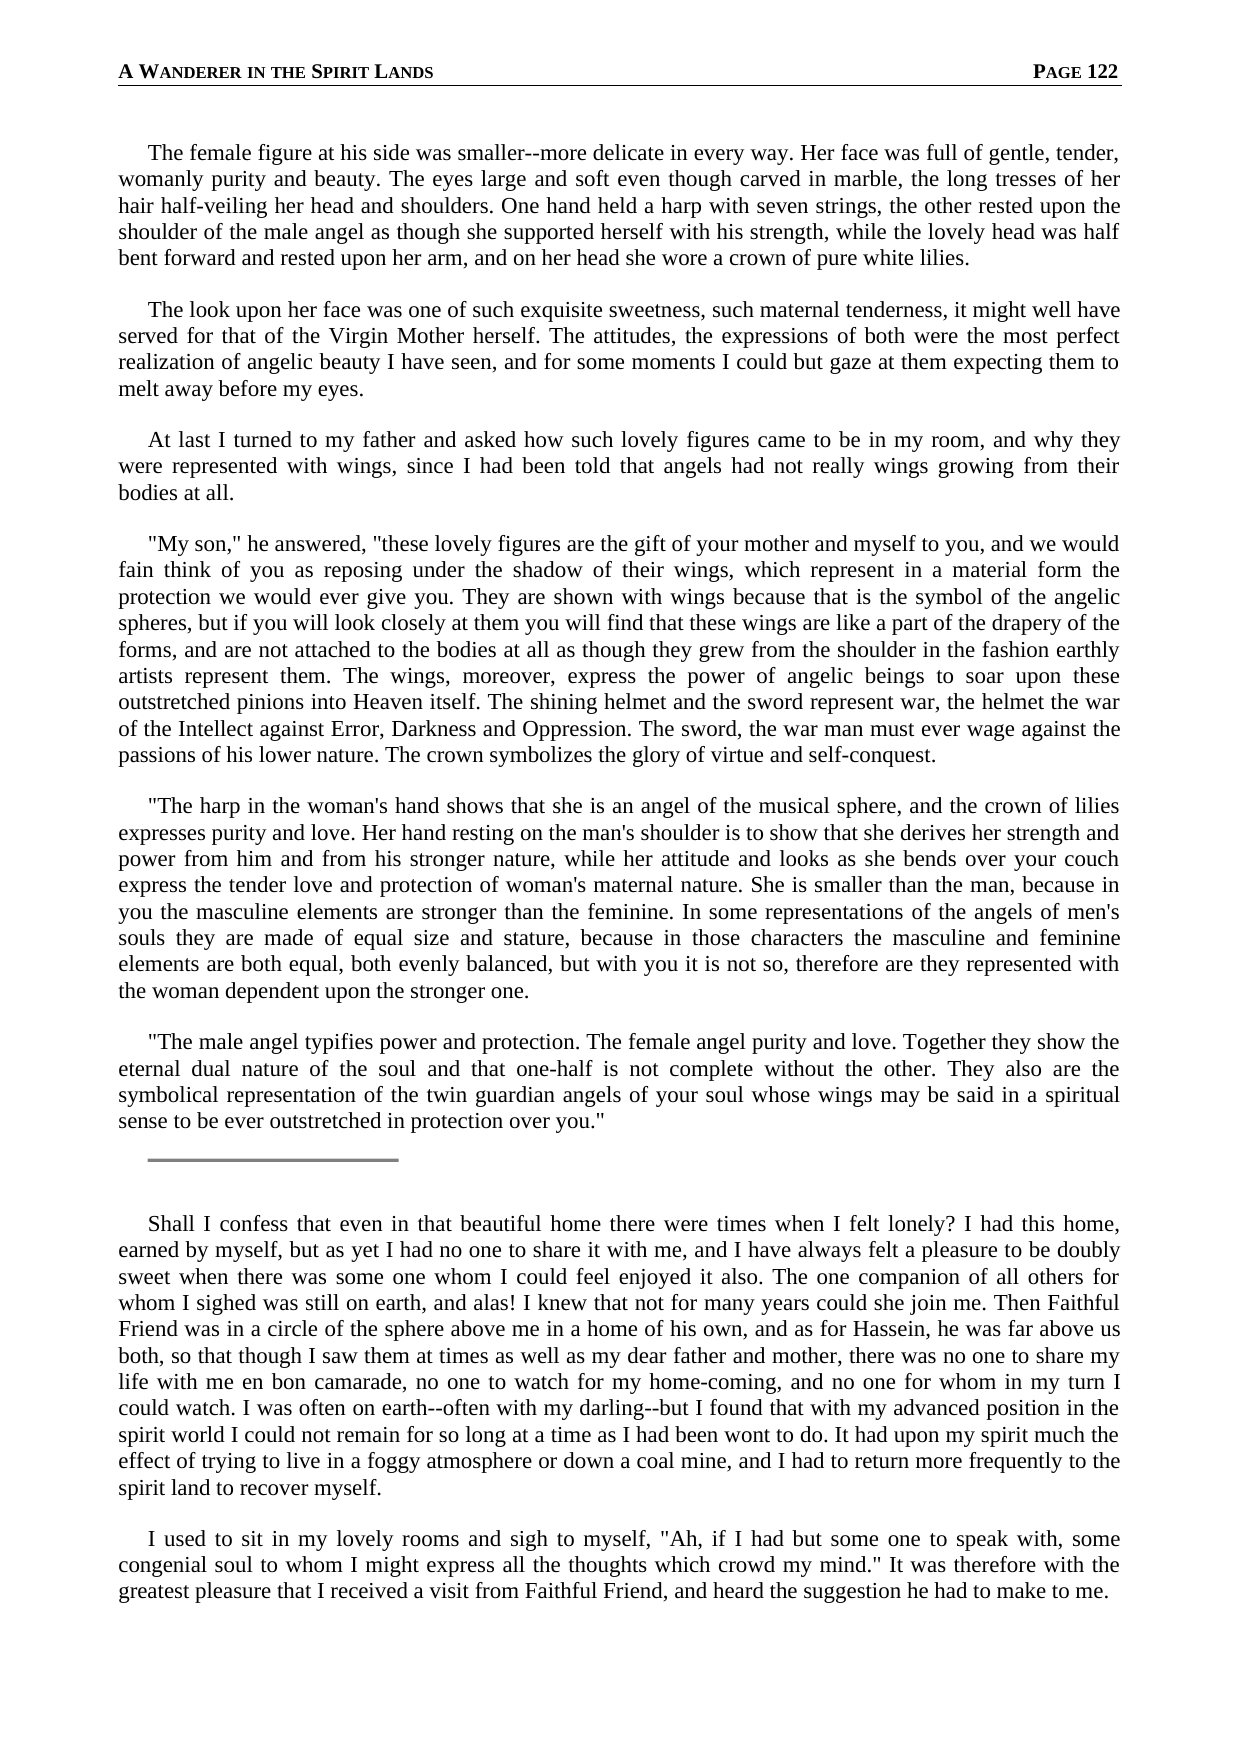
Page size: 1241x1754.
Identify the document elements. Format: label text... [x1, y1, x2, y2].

text I used to sit in my lovely rooms and sigh to myself, "Ah, if I had but some one to speak with, some congenial soul to whom I might express all the thoughts which crowd my mind." It was therefore with the greatest pleasure that I received a visit from Faithful Friend, and heard the suggestion he had to make to me. [118, 1525, 1122, 1604]
text The female figure at his side was smaller--more delicate in every way. Her face was full of gentle, tender, womanly purity and beauty. The eyes large and soft even though carved in marble, the long tresses of her hair half-veiling her head and shoulders. One hand held a harp with seven strings, the other rested upon the shoulder of the male angel as though she supported herself with his strength, while the lovely head was half bent forward and rested upon her arm, and on her head she wore a crown of pure white lilies. [118, 139, 1122, 271]
text At last I turned to my father and asked how such lovely figures came to be in my room, and why they were represented with wings, since I had been told that angels had not really wings growing from their bodies at all. [118, 426, 1122, 505]
text "The harp in the woman's hand shows that she is an angel of the musical sphere, and the crown of lilies expresses purity and love. Her hand resting on the man's shoulder is to show that she derives her strength and power from him and from his stronger nature, while her attitude and looks as she bends over your couch express the tender love and protection of woman's maternal nature. She is smaller than the man, because in you the masculine elements are stronger than the feminine. In some representations of the angels of men's souls they are made of equal size and stature, because in those characters the masculine and feminine elements are both equal, both evenly balanced, but with you it is not so, therefore are they represented with the woman dependent upon the stronger one. [118, 792, 1122, 1003]
text "The male angel typifies power and protection. The female angel purity and love. Together they show the eternal dual nature of the soul and that one-half is not complete without the other. They also are the symbolical representation of the twin guardian angels of your soul whose wings may be said in a spiritual sense to be ever outstretched in protection over you." [118, 1028, 1122, 1134]
text Shall I confess that even in that beautiful home there were times when I felt lonely? I had this home, earned by myself, but as yet I had no one to share it with me, and I have always felt a pleasure to be doubly sweet when there was some one whom I could feel enjoyed it also. The one companion of all others for whom I sighed was still on earth, and alas! I knew that not for many years could she join me. Then Faithful Friend was in a circle of the sphere above me in a home of his own, and as for Hassein, he was far above us both, so that though I saw them at times as well as my dear father and mother, there was no one to share my life with me en bon camarade, no one to watch for my home-coming, and no one for whom in my turn I could watch. I was often on earth--often with my darling--but I found that with my advanced position in the spirit world I could not remain for so long at a time as I had been wont to do. It had upon my spirit much the effect of trying to live in a foggy atmosphere or down a coal mine, and I had to return more frequently to the spirit land to recover myself. [118, 1210, 1122, 1500]
text "My son," he answered, "these lovely figures are the gift of your mother and myself to you, and we would fain think of you as reposing under the shadow of their wings, which represent in a material form the protection we would ever give you. They are shown with wings because that is the symbol of the angelic spheres, but if you will look closely at them you will find that these wings are like a part of the drapery of the forms, and are not attached to the bodies at all as though they grew from the shoulder in the fashion earthly artists represent them. The wings, moreover, express the power of angelic beings to soar upon these outstretched pinions into Heaven itself. The shining helmet and the sword represent war, the helmet the war of the Intellect against Error, Darkness and Oppression. The sword, the war man must ever wage against the passions of his lower nature. The crown symbolizes the glory of virtue and self-conquest. [118, 530, 1122, 767]
text The look upon her face was one of such exquisite sweetness, such maternal tenderness, it might well have served for that of the Virgin Mother herself. The attitudes, the expressions of both were the most perfect realization of angelic beauty I have seen, and for some moments I could but gaze at them expecting them to melt away before my eyes. [118, 296, 1122, 401]
